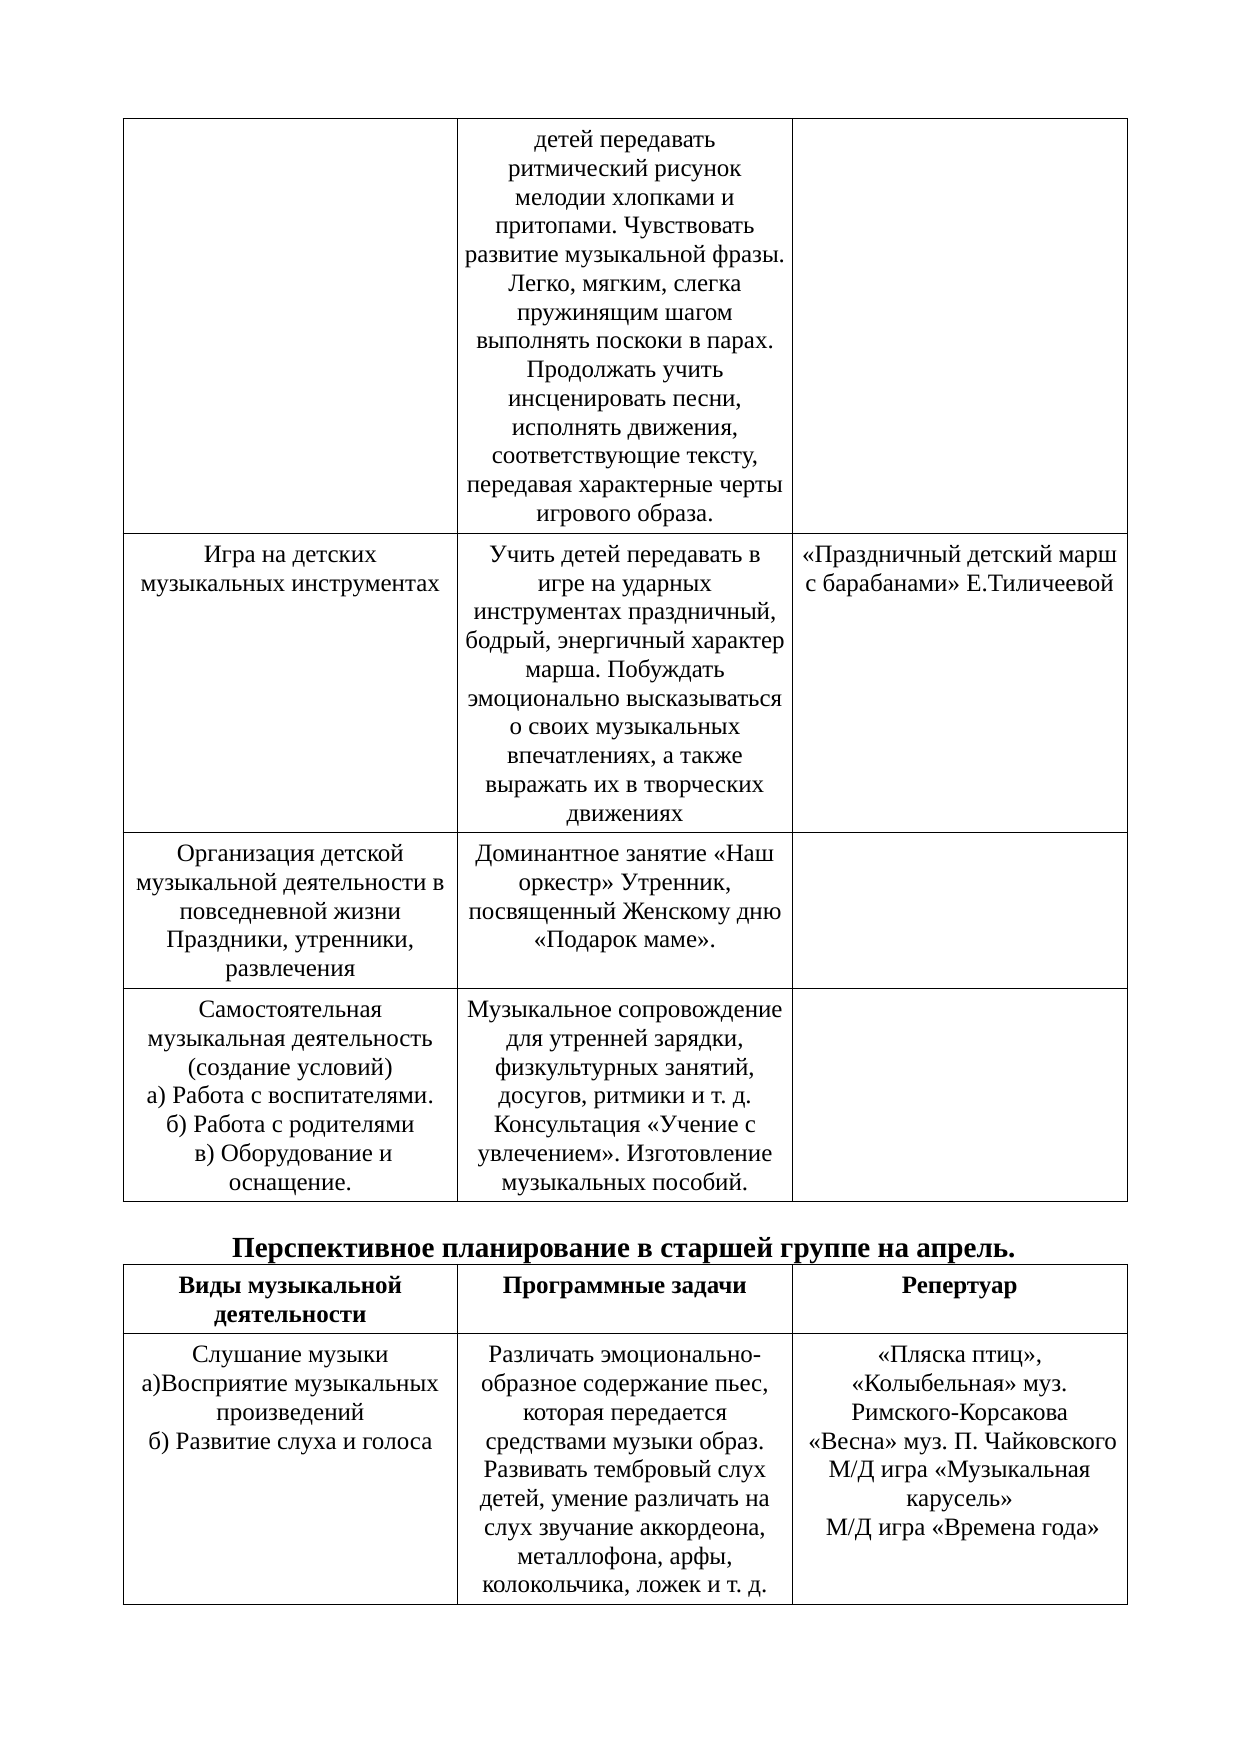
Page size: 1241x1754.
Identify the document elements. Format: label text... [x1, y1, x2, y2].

table_cell Игра на детских музыкальных инструментах [124, 534, 457, 832]
table_cell [124, 119, 457, 533]
table_cell Самостоятельная музыкальная деятельность (создание условий) а) Работа с воспитателями. б) Работа с родителями в) Оборудование и оснащение. [124, 989, 457, 1201]
table_cell Музыкальное сопровождение для утренней зарядки, физкультурных занятий, досугов, ритмики и т. д. Консультация «Учение с увлечением». Изготовление музыкальных пособий. [458, 989, 792, 1201]
table_cell Учить детей передавать в игре на ударных инструментах праздничный, бодрый, энергичный характер марша. Побуждать эмоционально высказываться о своих музыкальных впечатлениях, а также выражать их в творческих движениях [458, 534, 792, 832]
table_header Виды музыкальной деятельности [124, 1265, 457, 1333]
table_cell Слушание музыки а)Восприятие музыкальных произведений б) Развитие слуха и голоса [124, 1334, 457, 1604]
table_cell «Пляска птиц», «Колыбельная» муз. Римского-Корсакова «Весна» муз. П. Чайковского М/Д игра «Музыкальная карусель» М/Д игра «Времена года» [793, 1334, 1127, 1604]
text Перспективное планирование в старшей группе на апрель. [118, 1230, 1122, 1264]
table_header Программные задачи [458, 1265, 792, 1333]
table_cell [793, 119, 1127, 533]
table_cell Различать эмоционально- образное содержание пьес, которая передается средствами музыки образ. Развивать тембровый слух детей, умение различать на слух звучание аккордеона, металлофона, арфы, колокольчика, ложек и т. д. [458, 1334, 792, 1604]
table_cell [793, 989, 1127, 1201]
table_cell «Праздничный детский марш с барабанами» Е.Тиличеевой [793, 534, 1127, 832]
table_cell Доминантное занятие «Наш оркестр» Утренник, посвященный Женскому дню «Подарок маме». [458, 833, 792, 988]
table_cell [793, 833, 1127, 988]
table_cell детей передавать ритмический рисунок мелодии хлопками и притопами. Чувствовать развитие музыкальной фразы. Легко, мягким, слегка пружинящим шагом выполнять поскоки в парах. Продолжать учить инсценировать песни, исполнять движения, соответствующие тексту, передавая характерные черты игрового образа. [458, 119, 792, 533]
table_header Репертуар [793, 1265, 1127, 1333]
table_cell Организация детской музыкальной деятельности в повседневной жизни Праздники, утренники, развлечения [124, 833, 457, 988]
